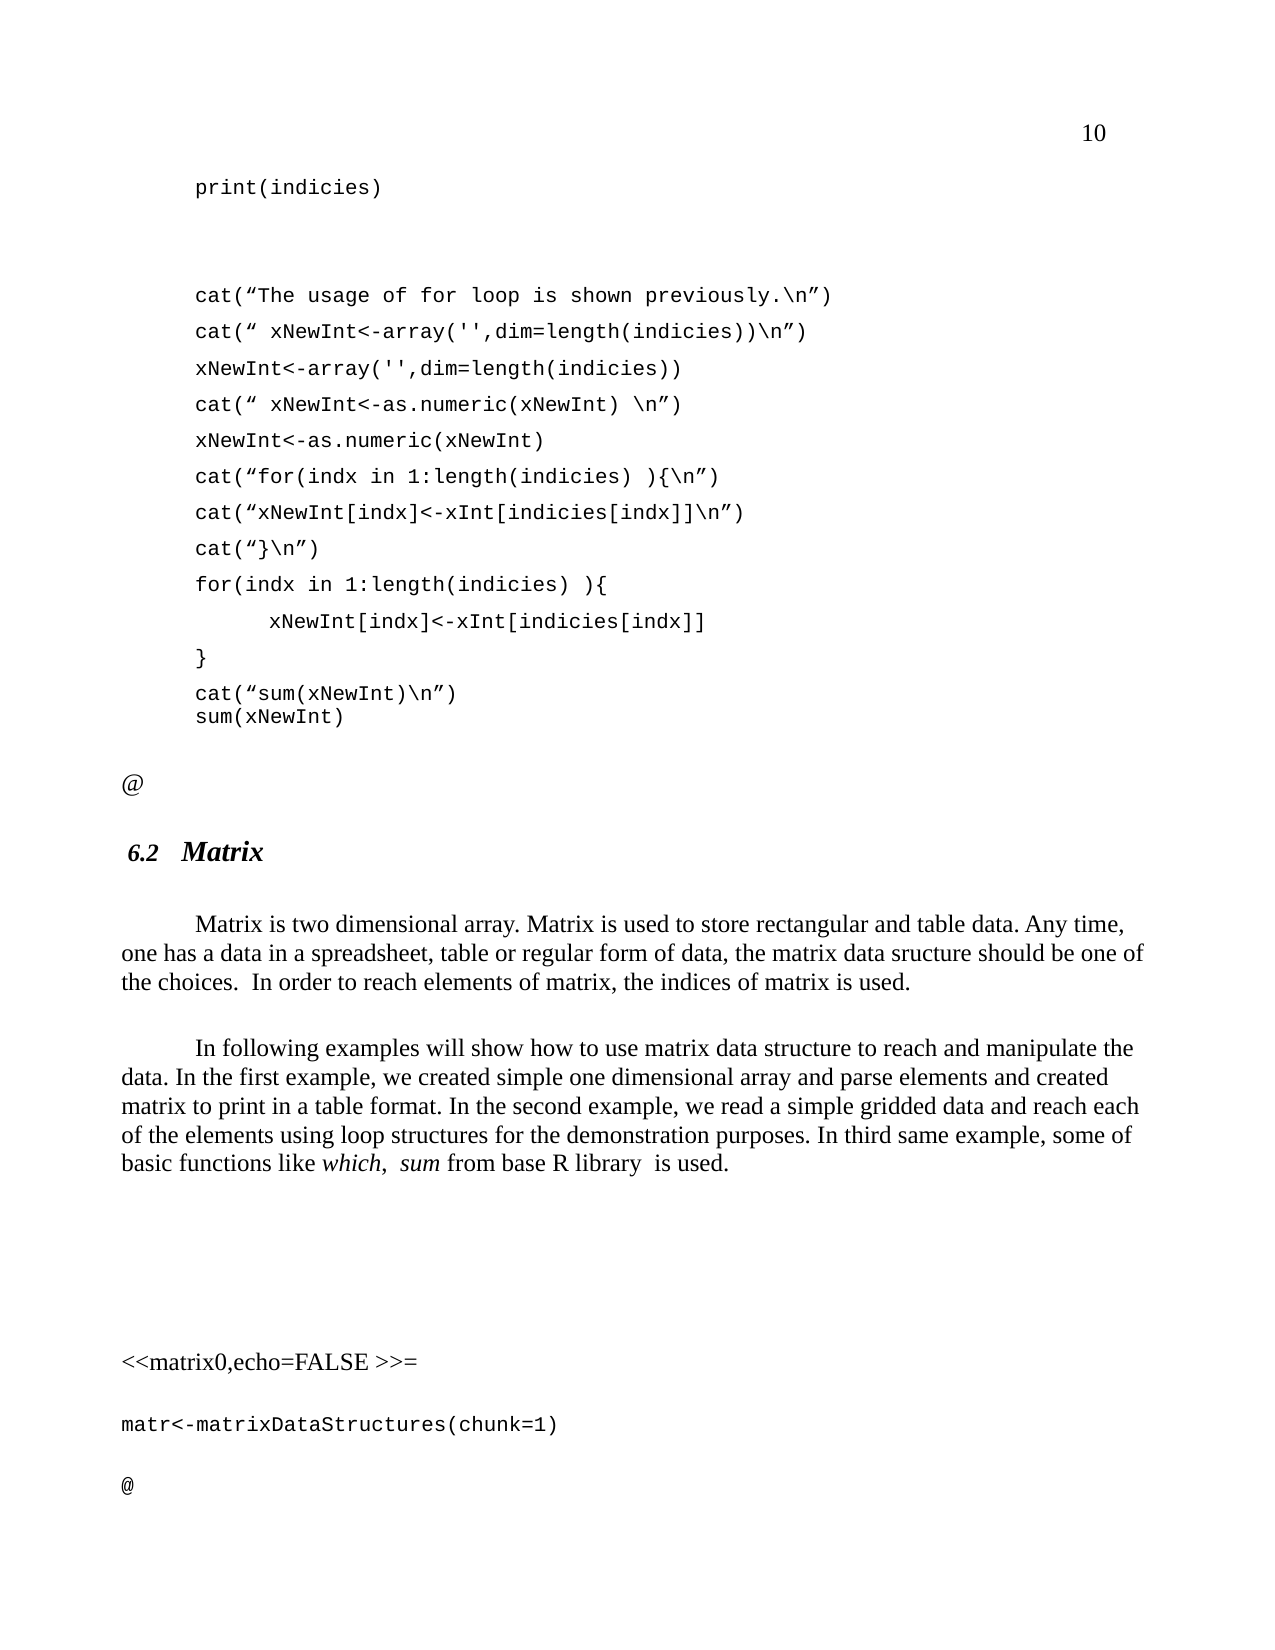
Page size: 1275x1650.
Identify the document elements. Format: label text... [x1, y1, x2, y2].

text xNewInt<-as.numeric(xNewInt) [121, 430, 1158, 453]
text } [121, 647, 1158, 670]
text sum(xNewInt) [121, 707, 1158, 730]
text for(indx in 1:length(indicies) ){ [121, 574, 1158, 598]
text cat(“ xNewInt<-array('',dim=length(indicies))\n”) [121, 321, 1158, 345]
text In following examples will show how to use matrix data structure to reach and manipulate the data. In the first example, we created simple one dimensional array and parse elements and created matrix to print in a table format. In the second example, we read a simple gridded data and reach each of the elements using loop structures for the demonstration purposes. In third same example, some of basic functions like which, sum from base R library is used. [121, 1033, 1158, 1177]
text cat(“The usage of for loop is shown previously.\n”) [121, 285, 1158, 309]
text cat(“xNewInt[indx]<-xInt[indicies[indx]]\n”) [121, 502, 1158, 526]
text matr<-matrixDataStructures(chunk=1) [121, 1413, 1158, 1437]
text cat(“}\n”) [121, 538, 1158, 562]
text cat(“sum(xNewInt)\n”) [121, 683, 1158, 707]
text xNewInt[indx]<-xInt[indicies[indx]] [121, 611, 1158, 634]
text print(indicies) [121, 177, 1158, 201]
subtitle Matrix [121, 834, 1158, 867]
text cat(“for(indx in 1:length(indicies) ){\n”) [121, 466, 1158, 490]
text Matrix is two dimensional array. Matrix is used to store rectangular and table data. Any time, one has a data in a spreadsheet, table or regular form of data, the matrix data sructure should be one of the choices. In order to reach elements of matrix, the indices of matrix is used. [121, 905, 1158, 996]
text <<matrix0,echo=FALSE >>= [121, 1347, 1158, 1376]
text xNewInt<-array('',dim=length(indicies)) [121, 358, 1158, 381]
text @ [121, 1475, 1158, 1498]
text @ [121, 768, 1158, 796]
text cat(“ xNewInt<-as.numeric(xNewInt) \n”) [121, 394, 1158, 417]
